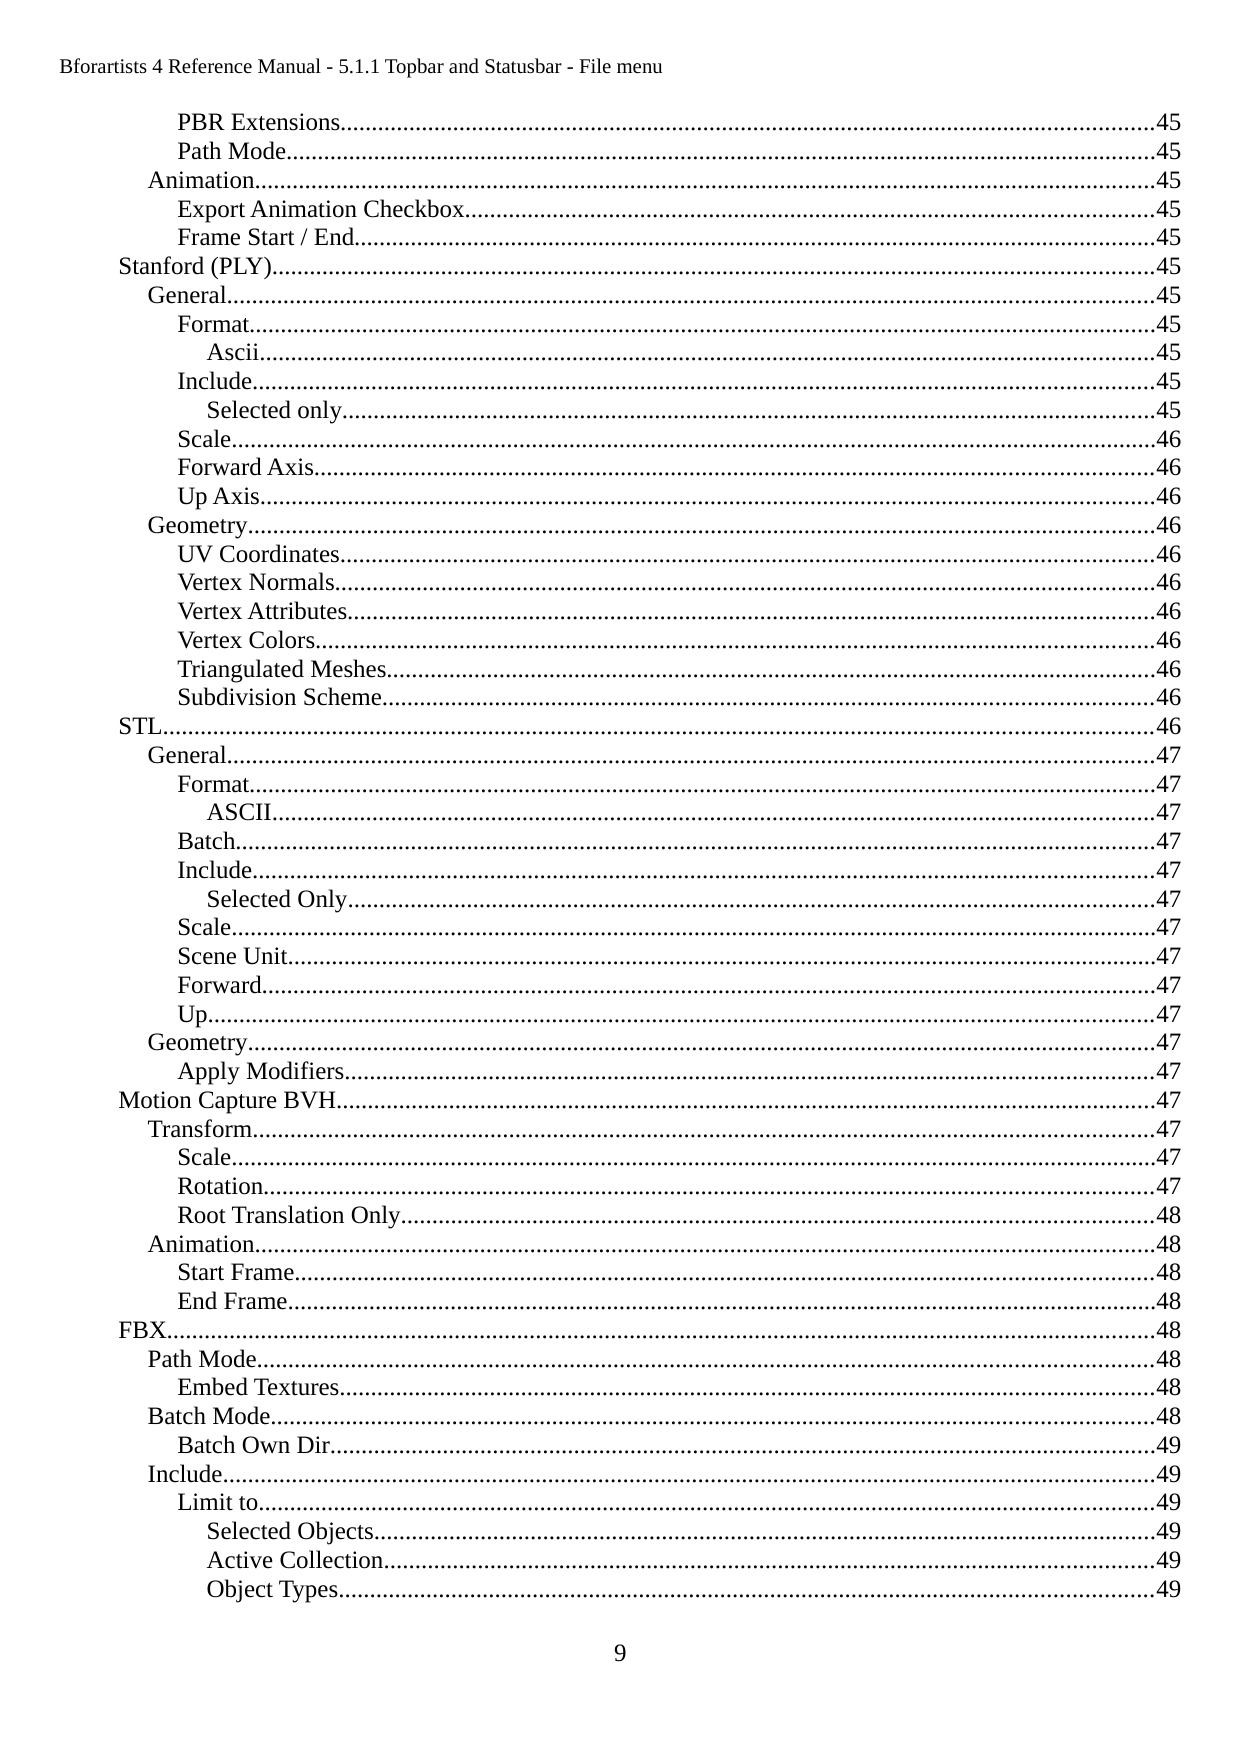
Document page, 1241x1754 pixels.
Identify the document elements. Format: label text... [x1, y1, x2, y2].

text Batch 47 [177, 826, 1181, 855]
text Selected only 45 [206, 395, 1181, 424]
text Forward 47 [177, 970, 1181, 999]
text Ascii 45 [206, 337, 1181, 366]
text Vertex Attributes 46 [177, 596, 1181, 625]
text Include 47 [177, 855, 1181, 884]
text Animation 45 [147, 165, 1181, 194]
text Up 47 [177, 999, 1181, 1027]
text Scale 46 [177, 424, 1181, 452]
text PBR Extensions 45 [177, 107, 1181, 136]
text Apply Modifiers 47 [177, 1056, 1181, 1085]
text Format 47 [177, 769, 1181, 797]
text Selected Only 47 [206, 884, 1181, 912]
text Embed Textures 48 [177, 1372, 1181, 1401]
text Selected Objects 49 [206, 1516, 1181, 1545]
text Root Translation Only 48 [177, 1200, 1181, 1229]
text Export Animation Checkbox 45 [177, 194, 1181, 222]
text Start Frame 48 [177, 1257, 1181, 1286]
text Subdivision Scheme 46 [177, 682, 1181, 711]
text Object Types 49 [206, 1574, 1181, 1602]
text Motion Capture BVH 47 [118, 1085, 1181, 1114]
text Forward Axis 46 [177, 452, 1181, 481]
text Geometry 47 [147, 1027, 1181, 1056]
text Include 45 [177, 366, 1181, 395]
text Scale 47 [177, 1142, 1181, 1171]
text General 47 [147, 740, 1181, 769]
text Limit to 49 [177, 1487, 1181, 1516]
text Frame Start / End 45 [177, 222, 1181, 251]
text Format 45 [177, 309, 1181, 337]
text Path Mode 48 [147, 1344, 1181, 1372]
text Triangulated Meshes 46 [177, 654, 1181, 682]
text Rotation 47 [177, 1171, 1181, 1200]
text Path Mode 45 [177, 136, 1181, 165]
text Scale 47 [177, 912, 1181, 941]
text Vertex Colors 46 [177, 625, 1181, 654]
text Animation 48 [147, 1229, 1181, 1257]
text Batch Own Dir 49 [177, 1430, 1181, 1459]
text Up Axis 46 [177, 481, 1181, 510]
text Active Collection 49 [206, 1545, 1181, 1574]
text FBX 48 [118, 1315, 1181, 1344]
text UV Coordinates 46 [177, 539, 1181, 567]
text Geometry 46 [147, 510, 1181, 539]
text ASCII 47 [206, 797, 1181, 826]
text Scene Unit 47 [177, 941, 1181, 970]
text Include 49 [147, 1459, 1181, 1487]
text Stanford (PLY) 45 [118, 251, 1181, 280]
text Transform 47 [147, 1114, 1181, 1142]
text Vertex Normals 46 [177, 567, 1181, 596]
text STL 46 [118, 711, 1181, 740]
text Batch Mode 48 [147, 1401, 1181, 1430]
text End Frame 48 [177, 1286, 1181, 1315]
text General 45 [147, 280, 1181, 309]
